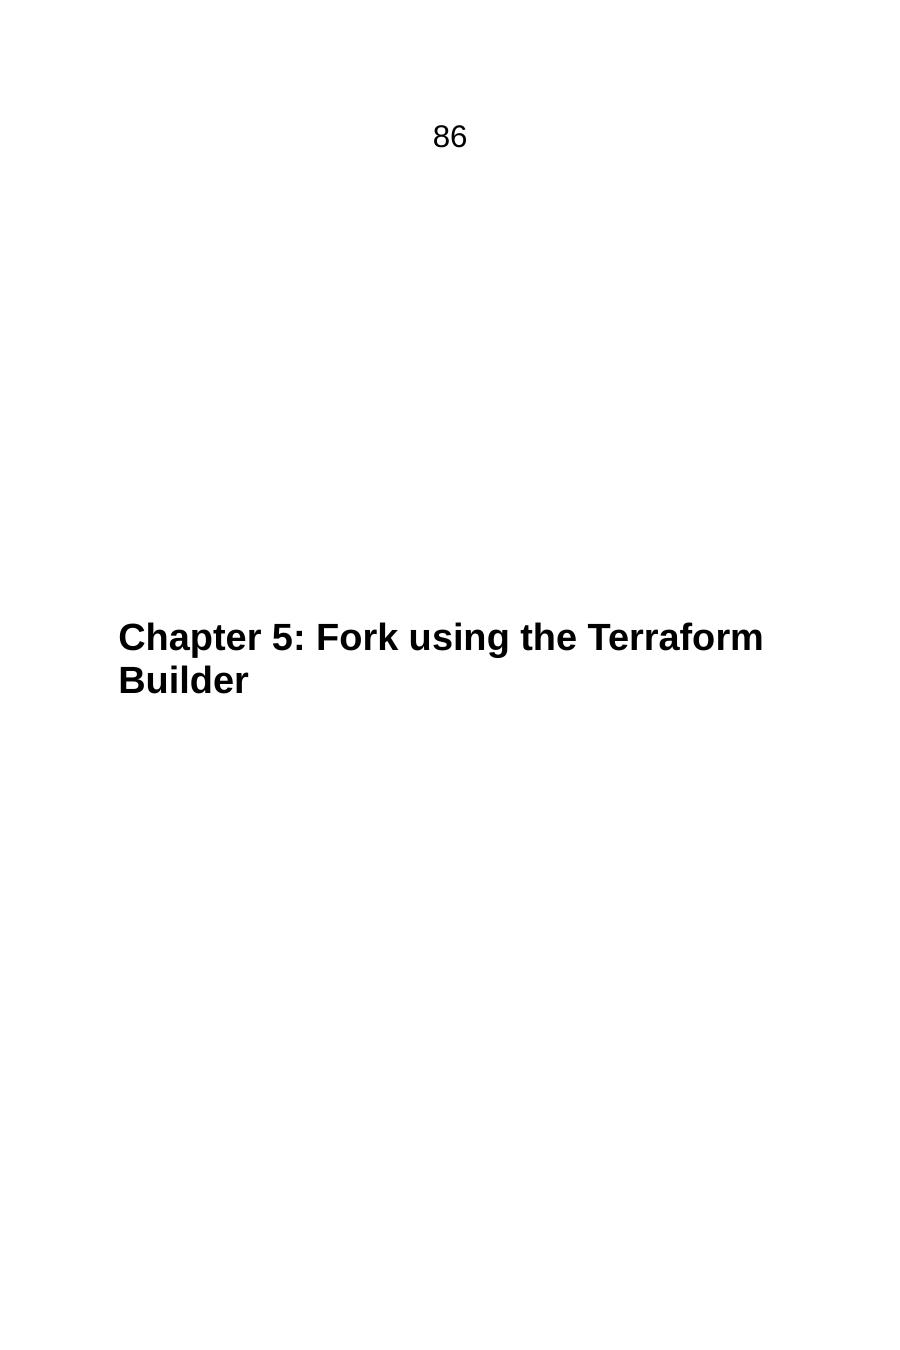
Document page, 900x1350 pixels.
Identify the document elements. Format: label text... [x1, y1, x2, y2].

subtitle Chapter 5: Fork using the Terraform Builder [118, 614, 782, 702]
